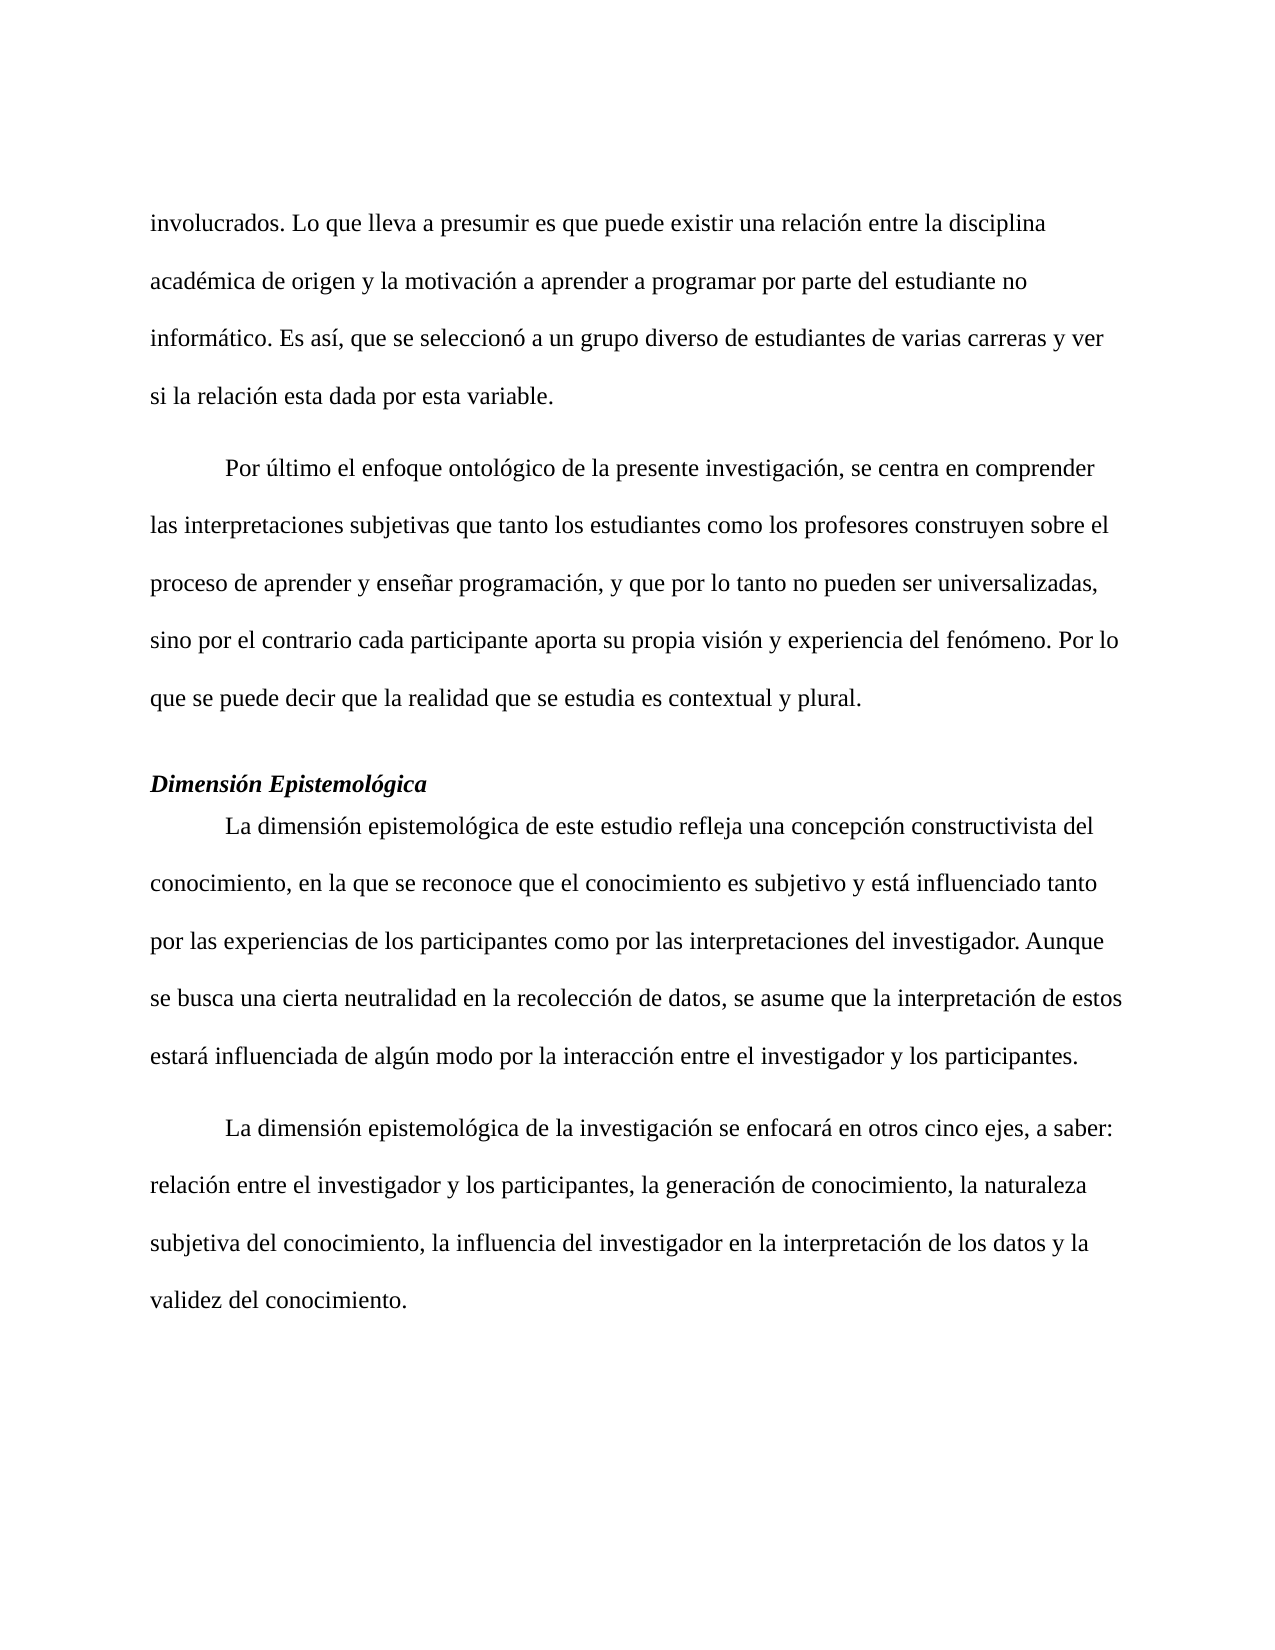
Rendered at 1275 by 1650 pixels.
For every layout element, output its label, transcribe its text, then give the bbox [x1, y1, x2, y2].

text Por último el enfoque ontológico de la presente investigación, se centra en comprender las interpretaciones subjetivas que tanto los estudiantes como los profesores construyen sobre el proceso de aprender y enseñar programación, y que por lo tanto no pueden ser universalizadas, sino por el contrario cada participante aporta su propia visión y experiencia del fenómeno. Por lo que se puede decir que la realidad que se estudia es contextual y plural. [150, 453, 1125, 712]
text involucrados. Lo que lleva a presumir es que puede existir una relación entre la disciplina académica de origen y la motivación a aprender a programar por parte del estudiante no informático. Es así, que se seleccionó a un grupo diverso de estudiantes de varias carreras y ver si la relación esta dada por esta variable. [150, 208, 1125, 409]
text La dimensión epistemológica de este estudio refleja una concepción constructivista del conocimiento, en la que se reconoce que el conocimiento es subjetivo y está influenciado tanto por las experiencias de los participantes como por las interpretaciones del investigador. Aunque se busca una cierta neutralidad en la recolección de datos, se asume que la interpretación de estos estará influenciada de algún modo por la interacción entre el investigador y los participantes. [150, 811, 1125, 1069]
text La dimensión epistemológica de la investigación se enfocará en otros cinco ejes, a saber: relación entre el investigador y los participantes, la generación de conocimiento, la naturaleza subjetiva del conocimiento, la influencia del investigador en la interpretación de los datos y la validez del conocimiento. [150, 1113, 1125, 1314]
subtitle Dimensión epistemológica [150, 769, 1125, 798]
